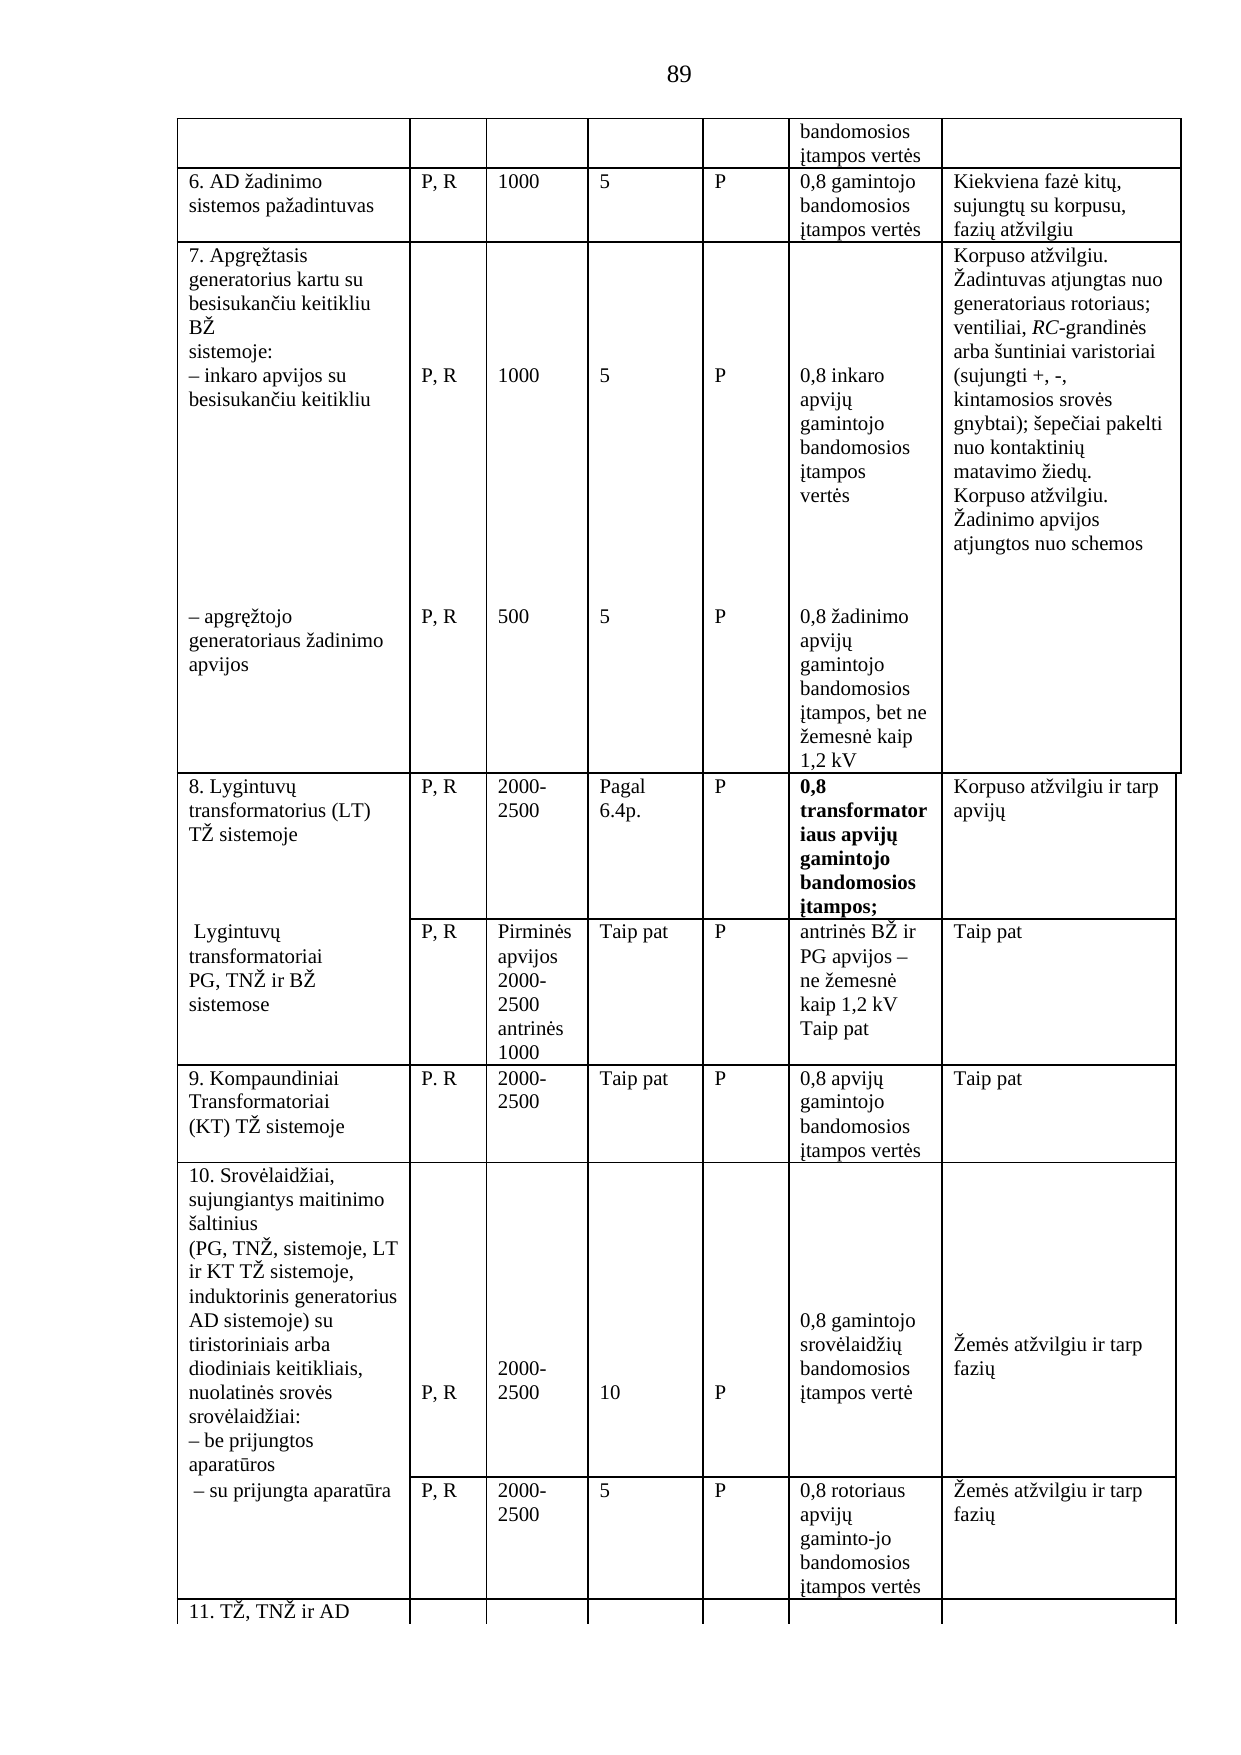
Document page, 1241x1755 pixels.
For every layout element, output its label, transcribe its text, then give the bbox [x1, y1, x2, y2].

table_cell [943, 119, 1180, 167]
table_cell [704, 1600, 788, 1623]
table_cell [487, 1600, 587, 1623]
table_cell 7. Apgręžtasis generatorius kartu su besisukančiu keitikliu BŽ sistemoje: – inkaro apvijos su besisukančiu keitikliu – apgręžtojo generatoriaus žadinimo apvijos [178, 243, 409, 772]
table_cell Pagal 6.4p. [589, 774, 702, 918]
table_cell 1000 [487, 169, 587, 241]
table_cell 0,8 transformatoriaus apvijų gamintojo bandomosios įtampos; [790, 774, 941, 918]
table_cell [1177, 918, 1181, 1064]
table_cell 0,8 apvijų gamintojo bandomosios įtampos vertės [790, 1066, 941, 1162]
table_cell 0,8 gamintojo srovėlaidžių bandomosios įtampos vertė [790, 1163, 941, 1476]
table_cell 2000-2500 [487, 1066, 587, 1162]
table_cell Taip pat [943, 920, 1175, 1064]
table_cell P [704, 920, 788, 1064]
table_cell [790, 1600, 941, 1623]
table_cell 5 [589, 1478, 702, 1598]
table_cell [943, 1600, 1175, 1623]
table_cell [178, 119, 409, 167]
table_cell Žemės atžvilgiu ir tarp fazių [943, 1478, 1175, 1598]
table_cell 5 5 [589, 243, 702, 772]
table_cell [589, 119, 702, 167]
table_cell [411, 1600, 486, 1623]
table_cell 2000-2500 [487, 1478, 587, 1598]
table_cell P [704, 774, 788, 918]
table_cell [1177, 1162, 1181, 1476]
table_cell 0,8 gamintojo bandomosios įtampos vertės [790, 169, 941, 241]
table_cell P, R [411, 1163, 486, 1476]
table_cell [589, 1600, 702, 1623]
table_cell P P [704, 243, 788, 772]
table_cell [411, 119, 486, 167]
table_cell Kiekviena fazė kitų, sujungtų su korpusu, fazių atžvilgiu [943, 169, 1180, 241]
table_cell Taip pat [589, 1066, 702, 1162]
table_cell 11. TŽ, TNŽ ir AD [178, 1600, 409, 1623]
table_cell 2000-2500 [487, 774, 587, 918]
table_cell P [704, 169, 788, 241]
table_cell [487, 119, 587, 167]
table_cell Žemės atžvilgiu ir tarp fazių [943, 1163, 1175, 1476]
table_cell Taip pat [943, 1066, 1175, 1162]
table_cell [1177, 1064, 1181, 1162]
table_cell [1177, 1476, 1181, 1598]
table_cell P, R [411, 920, 486, 1064]
table_cell 8. Lygintuvų transformatorius (LT) TŽ sistemoje [178, 774, 409, 918]
table_cell 5 [589, 169, 702, 241]
table_cell Lygintuvų transformatoriai PG, TNŽ ir BŽ sistemose [178, 918, 409, 1064]
table_cell bandomosios įtampos vertės [790, 119, 941, 167]
table_cell P, R [411, 774, 486, 918]
table_cell Korpuso atžvilgiu. Žadintuvas atjungtas nuo generatoriaus rotoriaus; ventiliai, RC-grandinės arba šuntiniai varistoriai (sujungti +, -, kintamosios srovės gnybtai); šepečiai pakelti nuo kontaktinių matavimo žiedų. Korpuso atžvilgiu. Žadinimo apvijos atjungtos nuo schemos [943, 243, 1180, 772]
table_cell 10 [589, 1163, 702, 1476]
table_cell 0,8 rotoriaus apvijų gaminto-jo bandomosios įtampos vertės [790, 1478, 941, 1598]
table_cell antrinės BŽ ir PG apvijos – ne žemesnė kaip 1,2 kV Taip pat [790, 920, 941, 1064]
table_cell Pirminės apvijos 2000-2500 antrinės 1000 [487, 920, 587, 1064]
table_cell Korpuso atžvilgiu ir tarp apvijų [943, 774, 1175, 918]
table_cell P, R [411, 1478, 486, 1598]
table_cell 2000-2500 [487, 1163, 587, 1476]
table_cell P. R [411, 1066, 486, 1162]
table_cell 6. AD žadinimo sistemos pažadintuvas [178, 169, 409, 241]
table_cell 10. Srovėlaidžiai, sujungiantys maitinimo šaltinius (PG, TNŽ, sistemoje, LT ir KT TŽ sistemoje, induktorinis generatorius AD sistemoje) su tiristoriniais arba diodiniais keitikliais, nuolatinės srovės srovėlaidžiai: – be prijungtos aparatūros [178, 1163, 409, 1476]
table_cell [704, 119, 788, 167]
table_cell Taip pat [589, 920, 702, 1064]
table_cell [1177, 774, 1181, 918]
table_cell P [704, 1163, 788, 1476]
table_cell P, R [411, 169, 486, 241]
table_cell [1177, 1598, 1181, 1623]
table_cell P [704, 1478, 788, 1598]
table_cell P [704, 1066, 788, 1162]
table_cell P, R P, R [411, 243, 486, 772]
table_cell 9. Kompaundiniai Transformatoriai (KT) TŽ sistemoje [178, 1066, 409, 1162]
table_cell – su prijungta aparatūra [178, 1476, 409, 1598]
table_cell 1000 500 [487, 243, 587, 772]
table_cell 0,8 inkaro apvijų gamintojo bandomosios įtampos vertės 0,8 žadinimo apvijų gamintojo bandomosios įtampos, bet ne žemesnė kaip 1,2 kV [790, 243, 941, 772]
